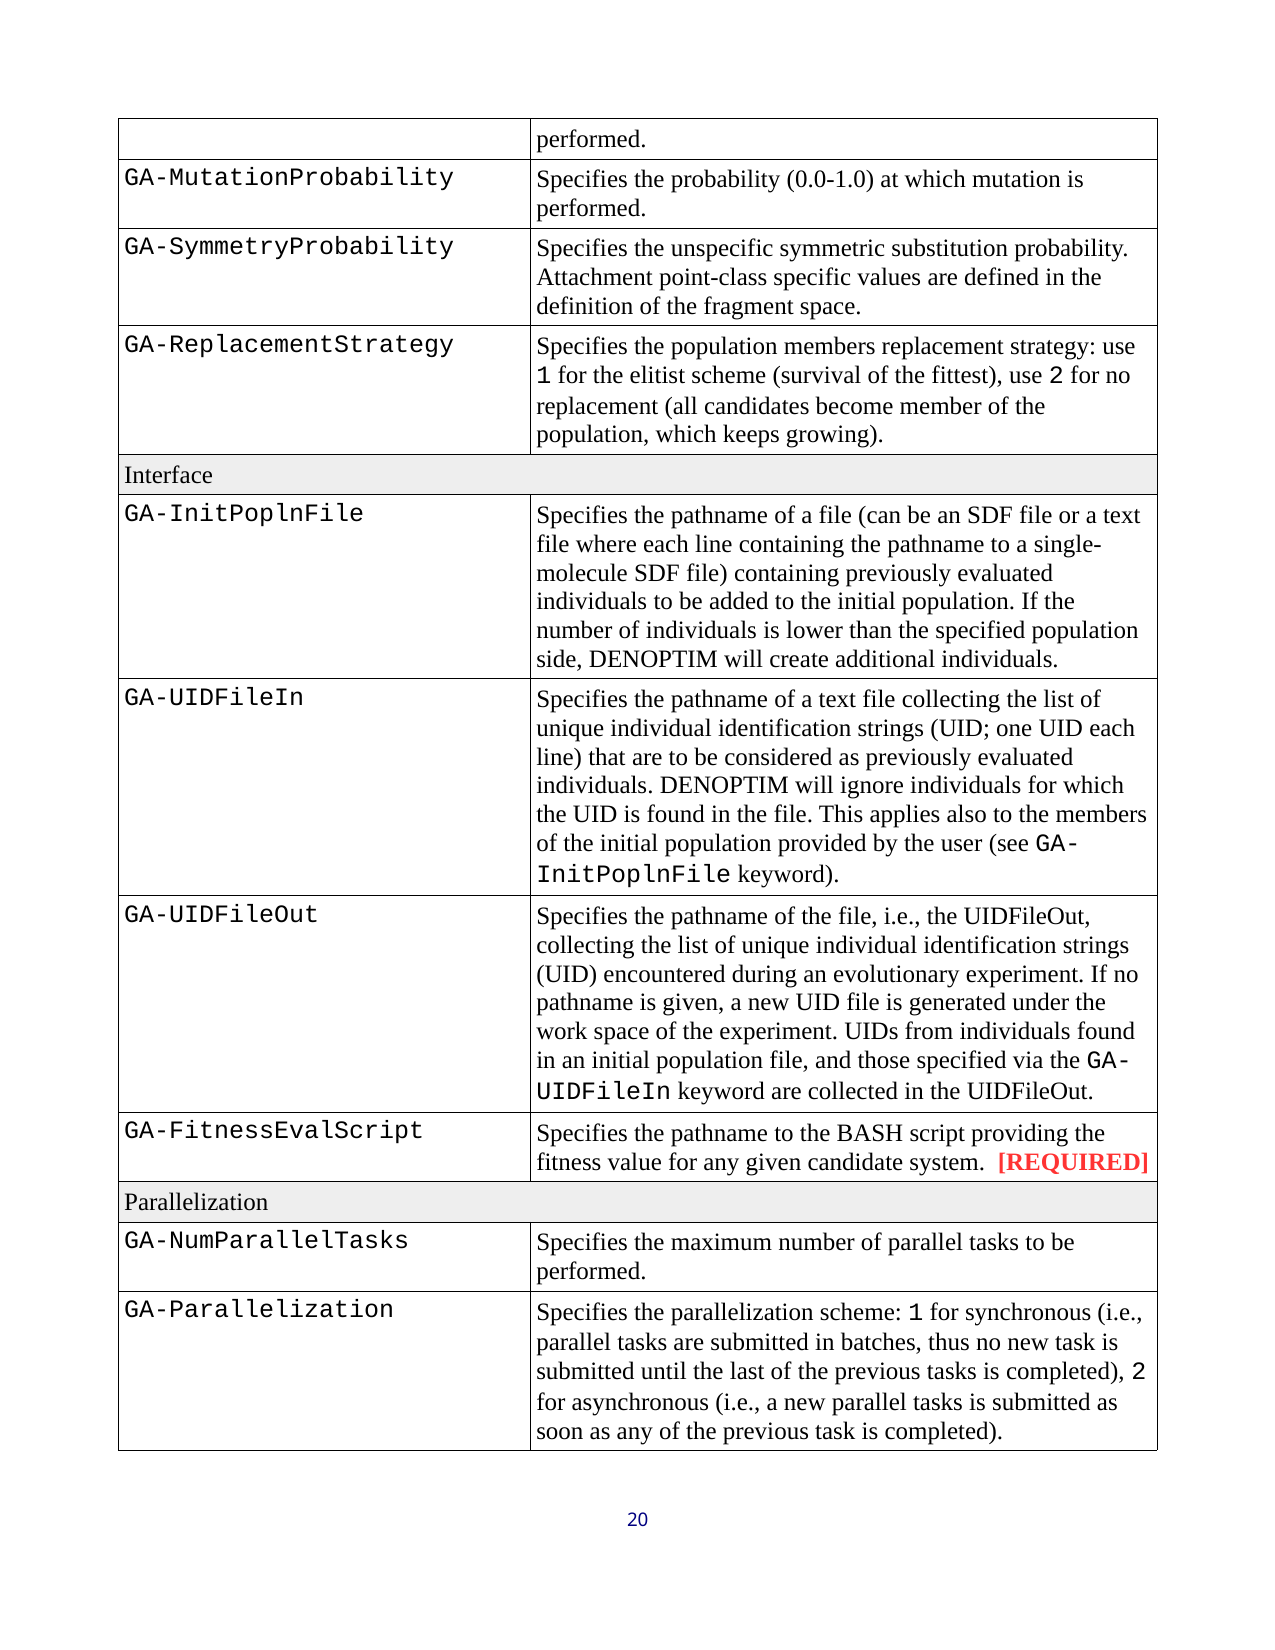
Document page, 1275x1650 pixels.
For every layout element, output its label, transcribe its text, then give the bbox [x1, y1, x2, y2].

table_cell [119, 119, 530, 158]
table_cell Specifies the pathname of a text file collecting the list of unique individual identification strings (UID; one UID each line) that are to be considered as previously evaluated individuals. DENOPTIM will ignore individuals for which the UID is found in the file. This applies also to the members of the initial population provided by the user (see GA-InitPoplnFile keyword). [531, 679, 1157, 895]
table_cell Specifies the parallelization scheme: 1 for synchronous (i.e., parallel tasks are submitted in batches, thus no new task is submitted until the last of the previous tasks is completed), 2 for asynchronous (i.e., a new parallel tasks is submitted as soon as any of the previous task is completed). [531, 1292, 1157, 1450]
table_cell GA-UIDFileIn [119, 679, 530, 895]
table_cell Specifies the maximum number of parallel tasks to be performed. [531, 1223, 1157, 1291]
table_cell Specifies the pathname to the BASH script providing the fitness value for any given candidate system. [REQUIRED] [531, 1113, 1157, 1181]
table_cell GA-SymmetryProbability [119, 229, 530, 325]
table_cell GA-InitPoplnFile [119, 495, 530, 678]
table_cell GA-MutationProbability [119, 160, 530, 227]
table_cell Specifies the population members replacement strategy: use 1 for the elitist scheme (survival of the fittest), use 2 for no replacement (all candidates become member of the population, which keeps growing). [531, 326, 1157, 454]
table_cell performed. [531, 119, 1157, 158]
table_cell GA-NumParallelTasks [119, 1223, 530, 1291]
table_cell Interface [119, 455, 1157, 494]
table_cell Specifies the probability (0.0-1.0) at which mutation is performed. [531, 160, 1157, 227]
table_cell GA-FitnessEvalScript [119, 1113, 530, 1181]
table_cell Parallelization [119, 1182, 1157, 1222]
table_cell GA-Parallelization [119, 1292, 530, 1450]
table_cell Specifies the pathname of a file (can be an SDF file or a text file where each line containing the pathname to a single-molecule SDF file) containing previously evaluated individuals to be added to the initial population. If the number of individuals is lower than the specified population side, DENOPTIM will create additional individuals. [531, 495, 1157, 678]
table_cell GA-UIDFileOut [119, 896, 530, 1112]
table_cell GA-ReplacementStrategy [119, 326, 530, 454]
table_cell Specifies the pathname of the file, i.e., the UIDFileOut, collecting the list of unique individual identification strings (UID) encountered during an evolutionary experiment. If no pathname is given, a new UID file is generated under the work space of the experiment. UIDs from individuals found in an initial population file, and those specified via the GA-UIDFileIn keyword are collected in the UIDFileOut. [531, 896, 1157, 1112]
table_cell Specifies the unspecific symmetric substitution probability. Attachment point-class specific values are defined in the definition of the fragment space. [531, 229, 1157, 325]
